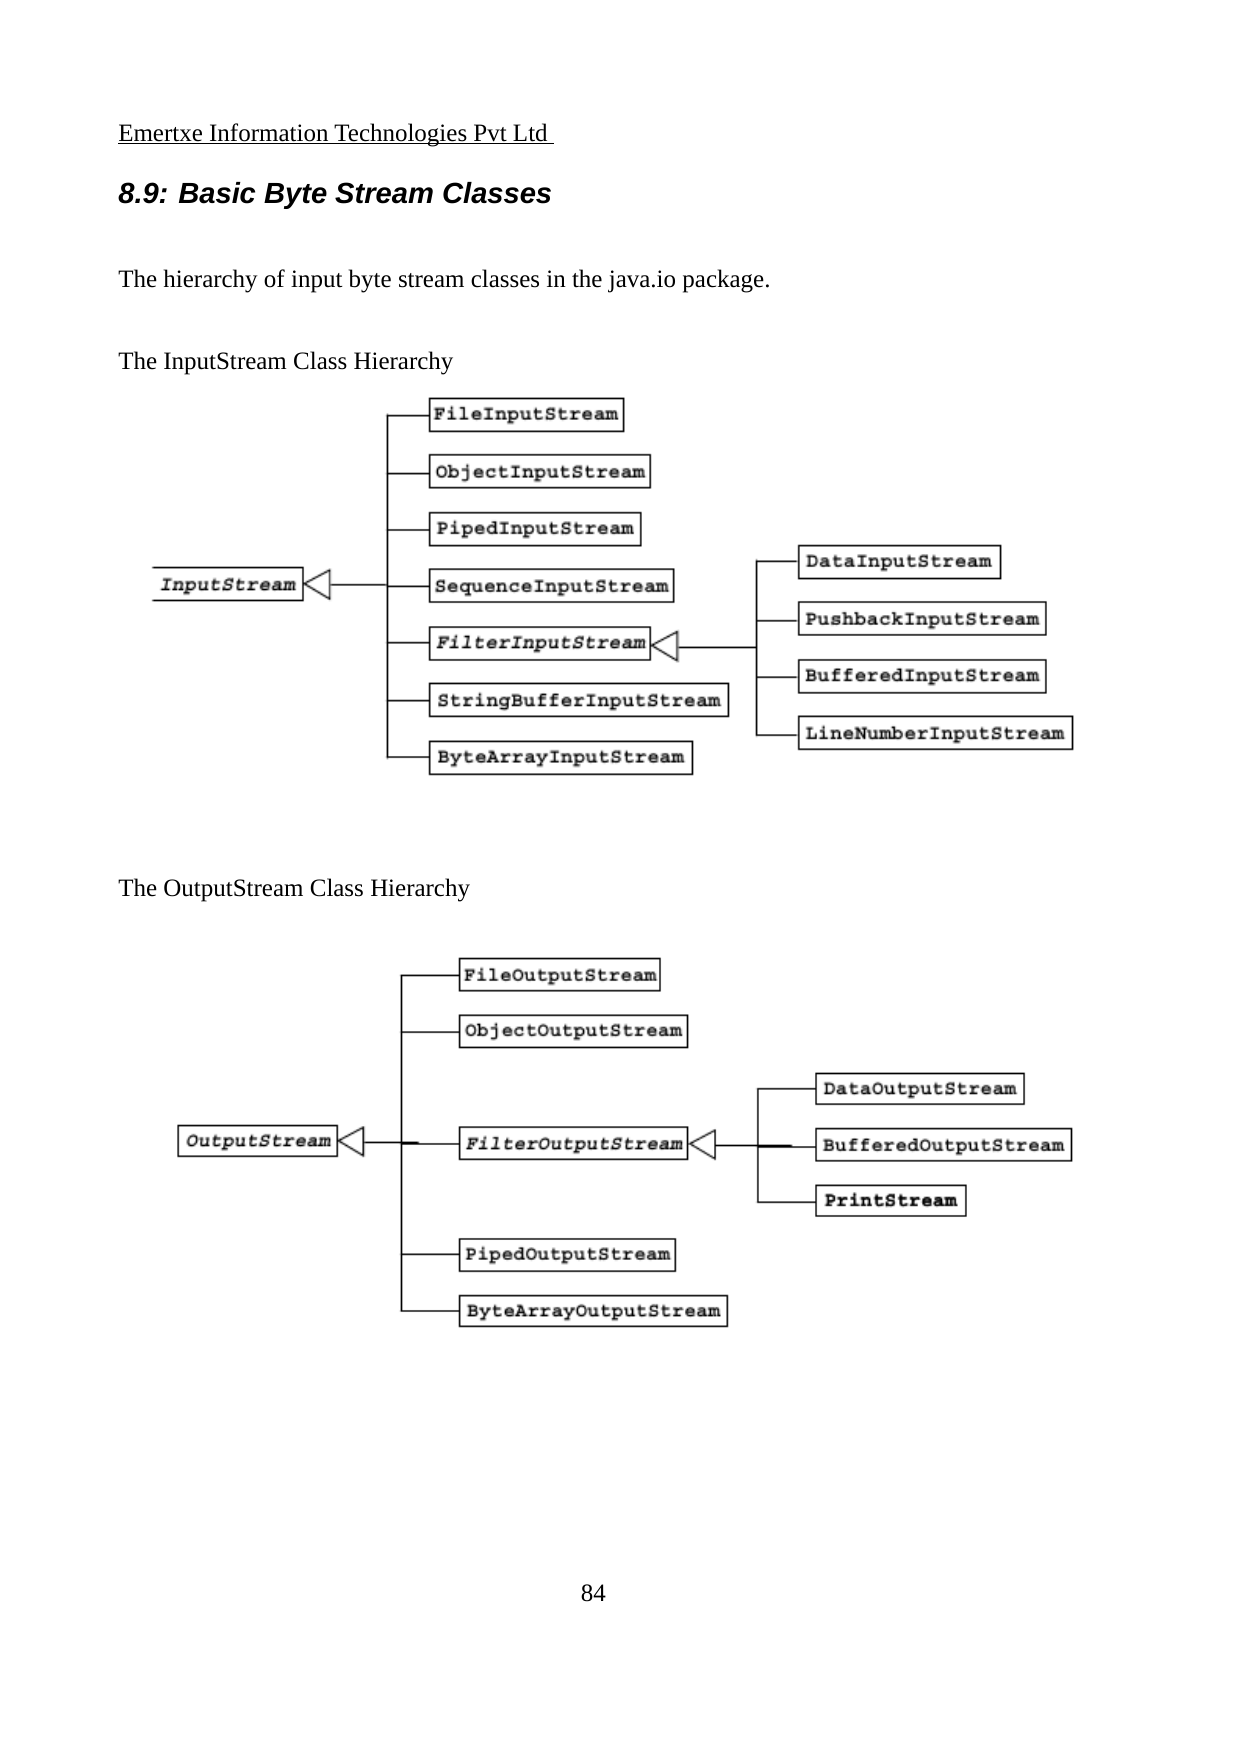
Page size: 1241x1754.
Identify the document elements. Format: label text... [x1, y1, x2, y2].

picture [118, 955, 1123, 1358]
subtitle Basic Byte Stream Classes [118, 176, 1122, 210]
text The hierarchy of input byte stream classes in the java.io package. [118, 264, 1122, 292]
text The OutputStream Class Hierarchy [118, 873, 1122, 902]
text The InputStream Class Hierarchy [118, 346, 1122, 375]
picture [132, 387, 1108, 791]
